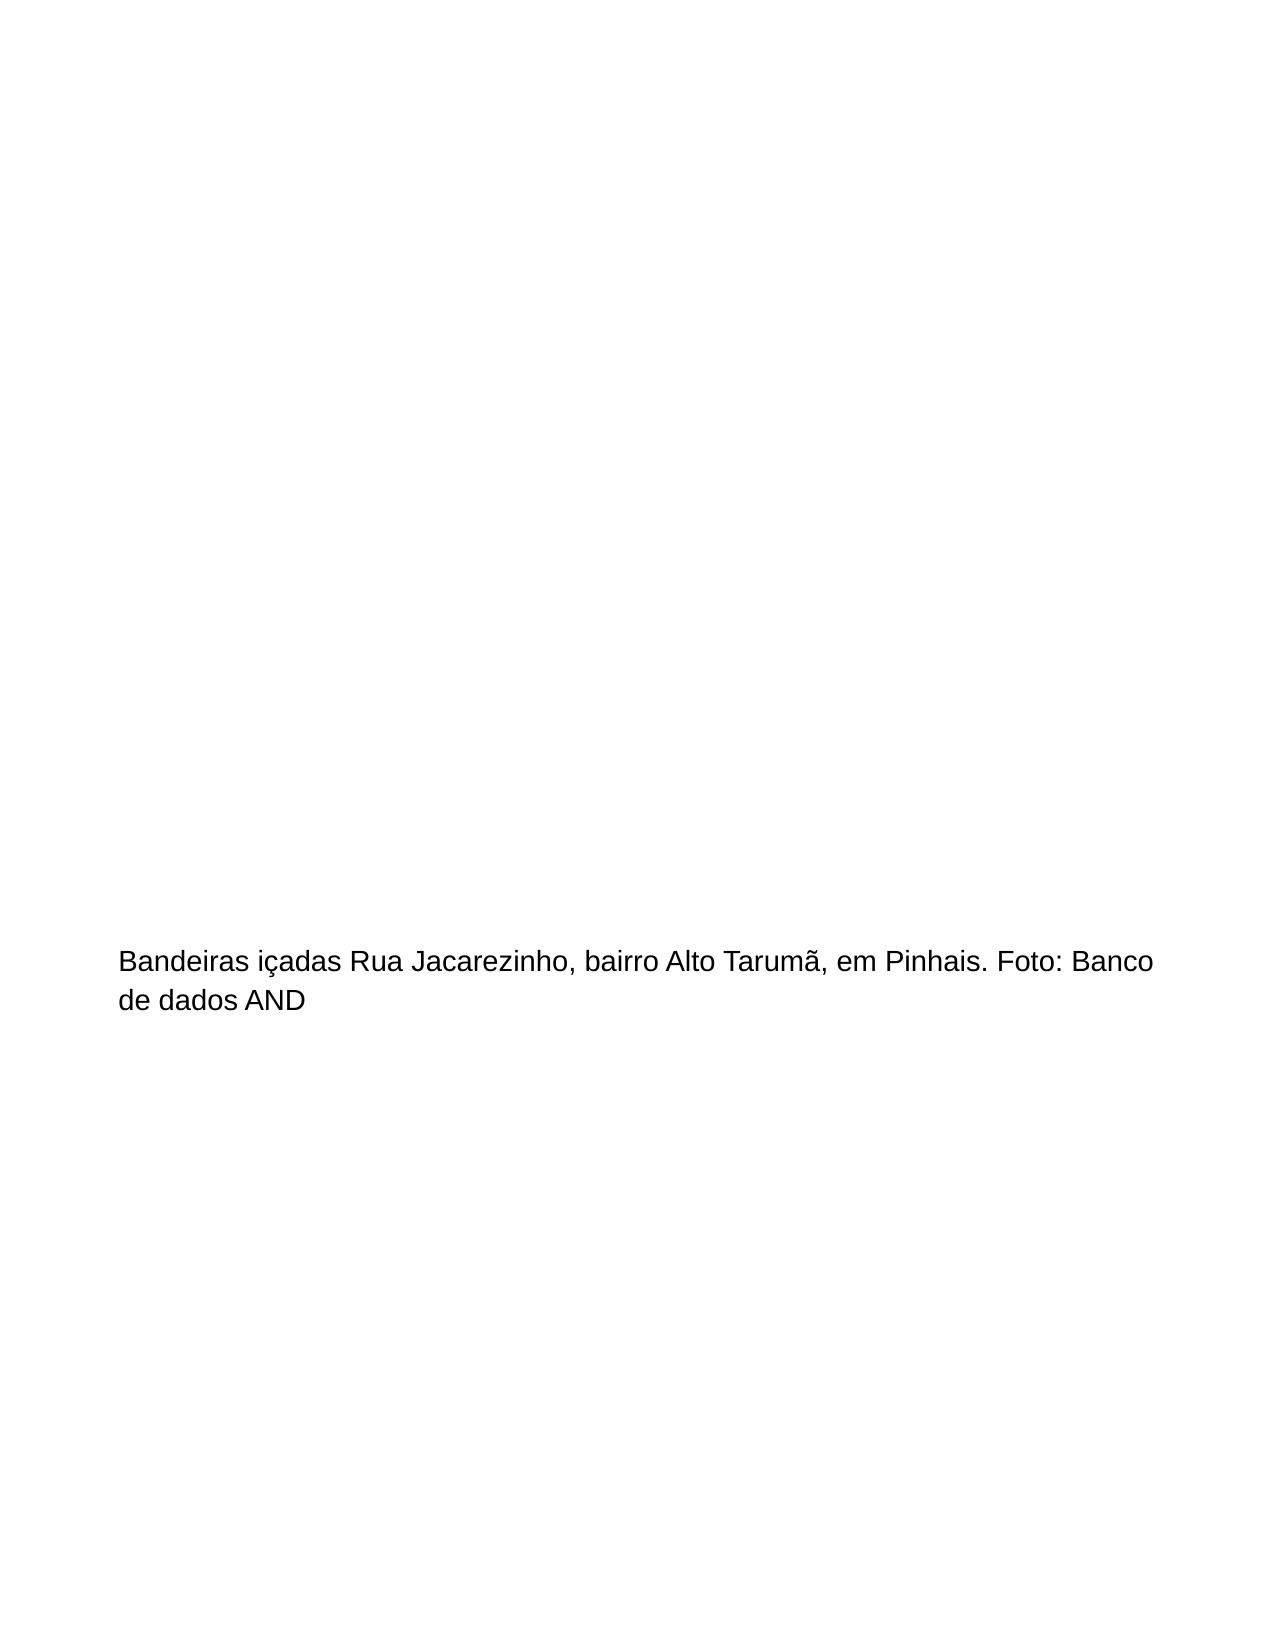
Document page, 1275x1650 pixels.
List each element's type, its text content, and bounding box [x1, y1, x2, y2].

text Bandeiras içadas Rua Jacarezinho, bairro Alto Tarumã, em Pinhais. Foto: Banco de dados AND [118, 944, 1157, 1016]
